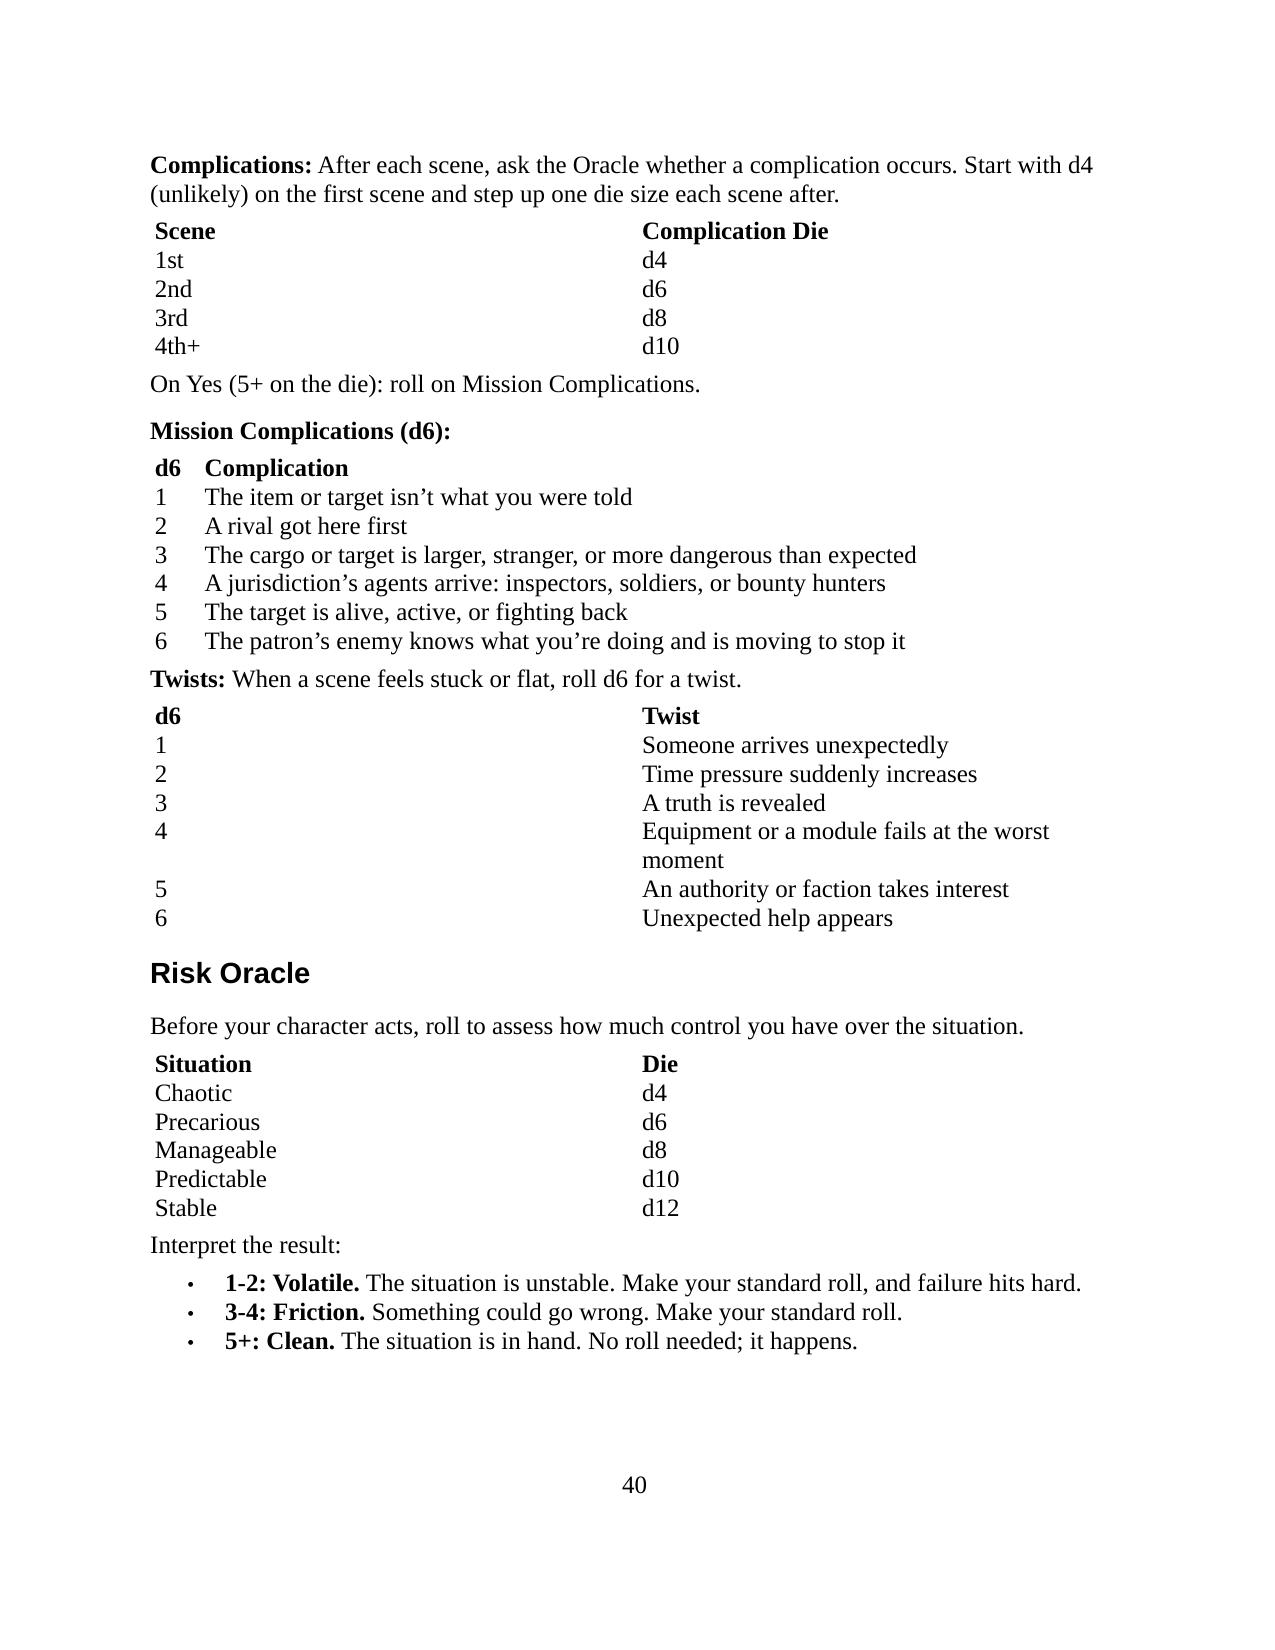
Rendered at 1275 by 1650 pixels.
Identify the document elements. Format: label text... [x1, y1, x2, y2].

table_cell d8 [638, 1135, 1125, 1164]
subtitle Risk Oracle [150, 956, 1125, 990]
text On Yes (5+ on the die): roll on Mission Complications. [150, 369, 1125, 398]
table_header Die [638, 1049, 1125, 1078]
table_cell 4 [150, 569, 200, 597]
table_cell The patron’s enemy knows what you’re doing and is moving to stop it [200, 626, 1125, 655]
table_header Complication Die [638, 216, 1125, 245]
text Complications: After each scene, ask the Oracle whether a complication occurs. Start with d4 (unlikely) on the first scene and step up one die size each scene after. [150, 150, 1125, 207]
table_cell Chaotic [150, 1078, 637, 1107]
table_cell Stable [150, 1193, 637, 1222]
table_cell Time pressure suddenly increases [638, 759, 1125, 788]
table_cell d10 [638, 1164, 1125, 1193]
table_cell d12 [638, 1193, 1125, 1222]
table_cell d10 [638, 331, 1125, 360]
table_cell The target is alive, active, or fighting back [200, 597, 1125, 626]
table_cell 3 [150, 788, 637, 816]
table_cell 2 [150, 759, 637, 788]
table_cell d6 [638, 274, 1125, 303]
table_cell Equipment or a module fails at the worst moment [638, 816, 1125, 874]
table_cell Manageable [150, 1135, 637, 1164]
table_cell 3rd [150, 303, 637, 331]
table_cell Predictable [150, 1164, 637, 1193]
text Twists: When a scene feels stuck or flat, roll d6 for a twist. [150, 664, 1125, 692]
table_header Complication [200, 454, 1125, 482]
table_cell 1 [150, 482, 200, 511]
table_cell Precarious [150, 1107, 637, 1135]
table_header d6 [150, 701, 637, 730]
table_cell The cargo or target is larger, stranger, or more dangerous than expected [200, 540, 1125, 568]
table_header Twist [638, 701, 1125, 730]
table_header d6 [150, 454, 200, 482]
table_cell d4 [638, 245, 1125, 274]
table_cell d4 [638, 1078, 1125, 1107]
table_cell 2 [150, 511, 200, 540]
table_cell A truth is revealed [638, 788, 1125, 816]
table_cell 6 [150, 626, 200, 655]
table_cell 1 [150, 730, 637, 759]
list 5+: Clean. The situation is in hand. No roll needed; it happens. [187, 1326, 1125, 1354]
table_cell An authority or faction takes interest [638, 874, 1125, 903]
table_cell A rival got here first [200, 511, 1125, 540]
table_cell The item or target isn’t what you were told [200, 482, 1125, 511]
list 3-4: Friction. Something could go wrong. Make your standard roll. [187, 1297, 1125, 1326]
table_cell d8 [638, 303, 1125, 331]
text Interpret the result: [150, 1231, 1125, 1259]
table_cell Someone arrives unexpectedly [638, 730, 1125, 759]
table_cell 5 [150, 874, 637, 903]
table_header Situation [150, 1049, 637, 1078]
table_cell A jurisdiction’s agents arrive: inspectors, soldiers, or bounty hunters [200, 569, 1125, 597]
table_cell 3 [150, 540, 200, 568]
table_cell 4 [150, 816, 637, 874]
text Mission Complications (d6): [150, 416, 1125, 444]
table_header Scene [150, 216, 637, 245]
table_cell 5 [150, 597, 200, 626]
table_cell 4th+ [150, 331, 637, 360]
table_cell 6 [150, 903, 637, 931]
table_cell Unexpected help appears [638, 903, 1125, 931]
table_cell 2nd [150, 274, 637, 303]
table_cell d6 [638, 1107, 1125, 1135]
table_cell 1st [150, 245, 637, 274]
list 1-2: Volatile. The situation is unstable. Make your standard roll, and failure hits hard. [187, 1268, 1125, 1297]
text Before your character acts, roll to assess how much control you have over the situation. [150, 1011, 1125, 1040]
